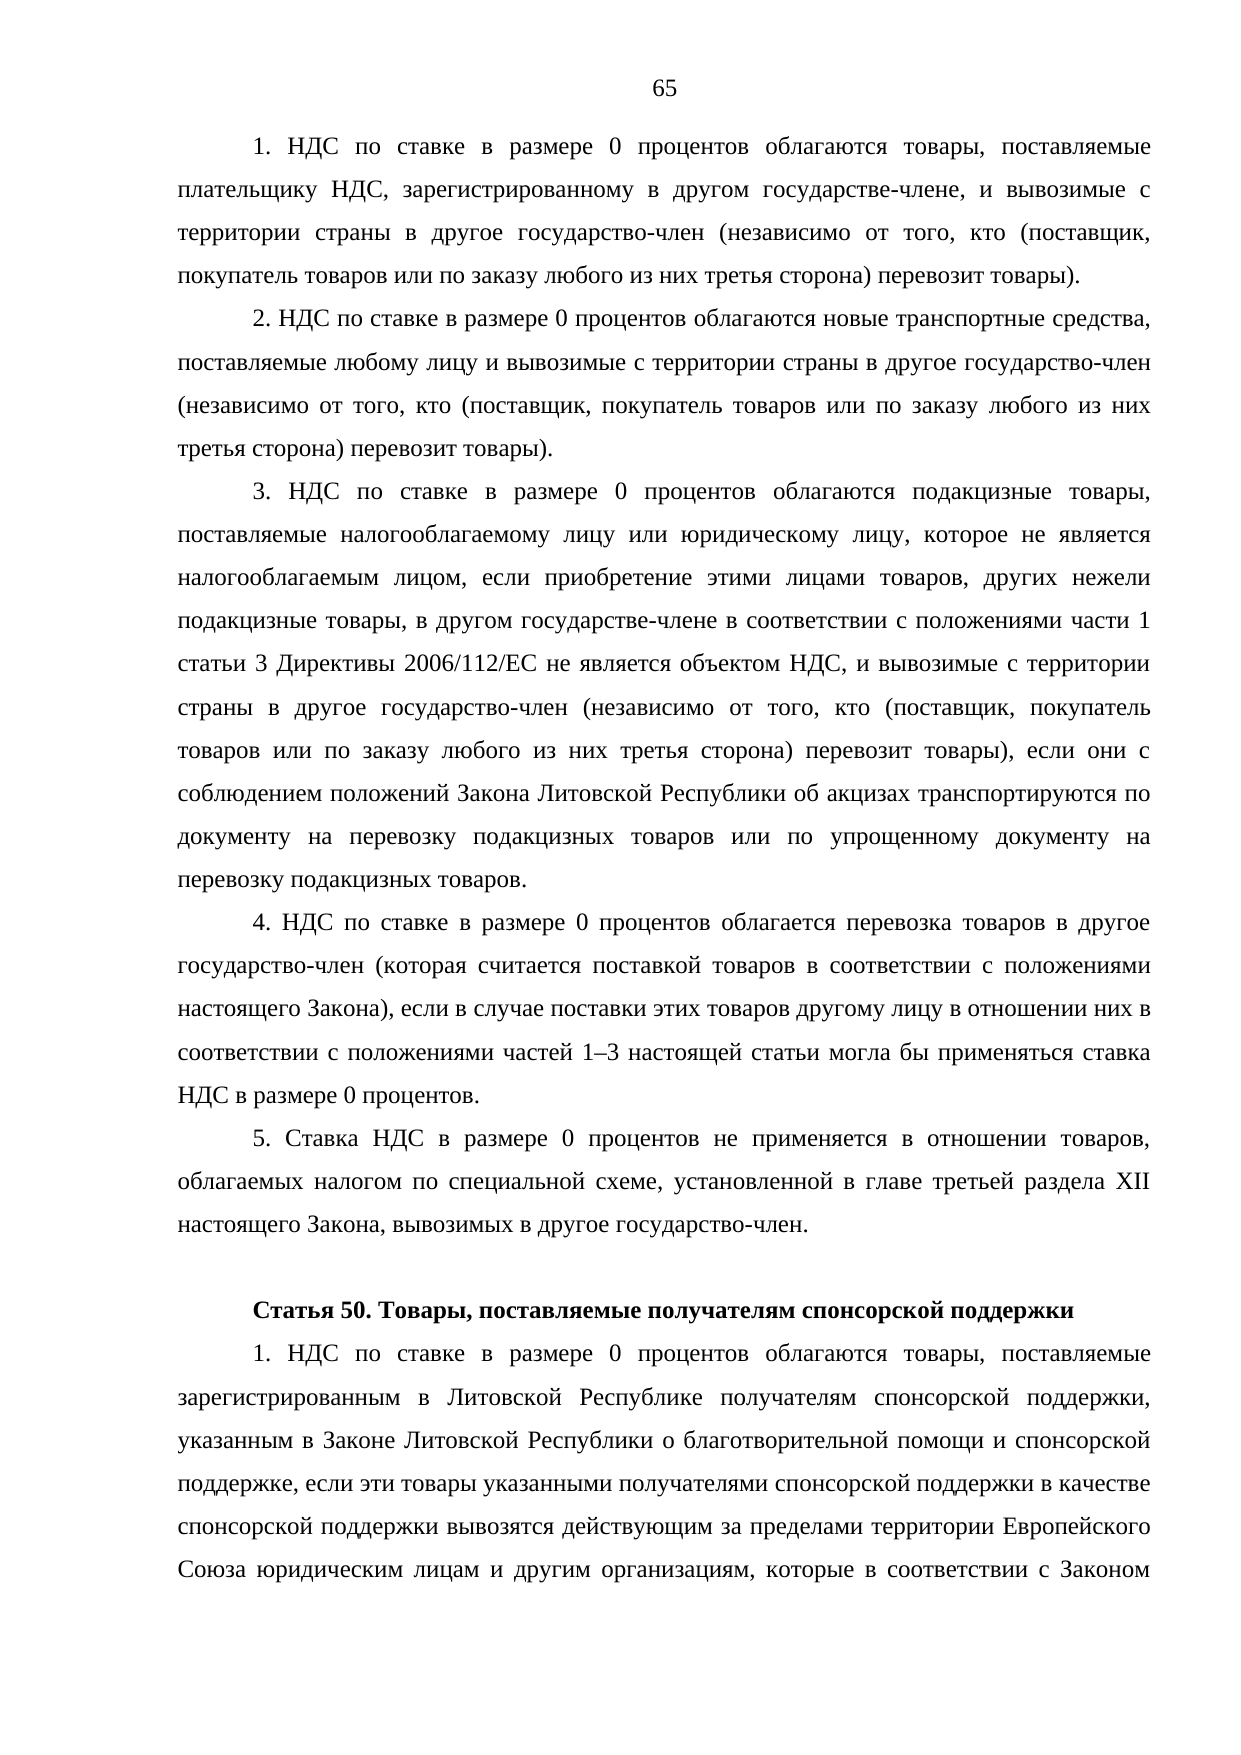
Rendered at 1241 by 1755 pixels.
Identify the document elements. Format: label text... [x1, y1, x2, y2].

text 1. НДС по ставке в размере 0 процентов облагаются товары, поставляемые зарегистрированным в Литовской Республике получателям спонсорской поддержки, указанным в Законе Литовской Республики о благотворительной помощи и спонсорской поддержке, если эти товары указанными получателями спонсорской поддержки в качестве спонсорской поддержки вывозятся действующим за пределами территории Европейского Союза юридическим лицам и другим организациям, которые в соответствии с Законом [177, 1338, 1152, 1583]
text Статья 50. Товары, поставляемые получателям спонсорской поддержки [177, 1295, 1152, 1324]
text 2. НДС по ставке в размере 0 процентов облагаются новые транспортные средства, поставляемые любому лицу и вывозимые с территории страны в другое государство-член (независимо от того, кто (поставщик, покупатель товаров или по заказу любого из них третья сторона) перевозит товары). [177, 303, 1152, 462]
text 3. НДС по ставке в размере 0 процентов облагаются подакцизные товары, поставляемые налогооблагаемому лицу или юридическому лицу, которое не является налогооблагаемым лицом, если приобретение этими лицами товаров, других нежели подакцизные товары, в другом государстве-члене в соответствии с положениями части 1 статьи 3 Директивы 2006/112/ЕС не является объектом НДС, и вывозимые с территории страны в другое государство-член (независимо от того, кто (поставщик, покупатель товаров или по заказу любого из них третья сторона) перевозит товары), если они с соблюдением положений Закона Литовской Республики об акцизах транспортируются по документу на перевозку подакцизных товаров или по упрощенному документу на перевозку подакцизных товаров. [177, 476, 1152, 893]
text 1. НДС по ставке в размере 0 процентов облагаются товары, поставляемые плательщику НДС, зарегистрированному в другом государстве-члене, и вывозимые с территории страны в другое государство-член (независимо от того, кто (поставщик, покупатель товаров или по заказу любого из них третья сторона) перевозит товары). [177, 131, 1152, 289]
text 4. НДС по ставке в размере 0 процентов облагается перевозка товаров в другое государство-член (которая считается поставкой товаров в соответствии с положениями настоящего Закона), если в случае поставки этих товаров другому лицу в отношении них в соответствии с положениями частей 1–3 настоящей статьи могла бы применяться ставка НДС в размере 0 процентов. [177, 907, 1152, 1108]
text 5. Ставка НДС в размере 0 процентов не применяется в отношении товаров, облагаемых налогом по специальной схеме, установленной в главе третьей раздела XII настоящего Закона, вывозимых в другое государство-член. [177, 1123, 1152, 1238]
